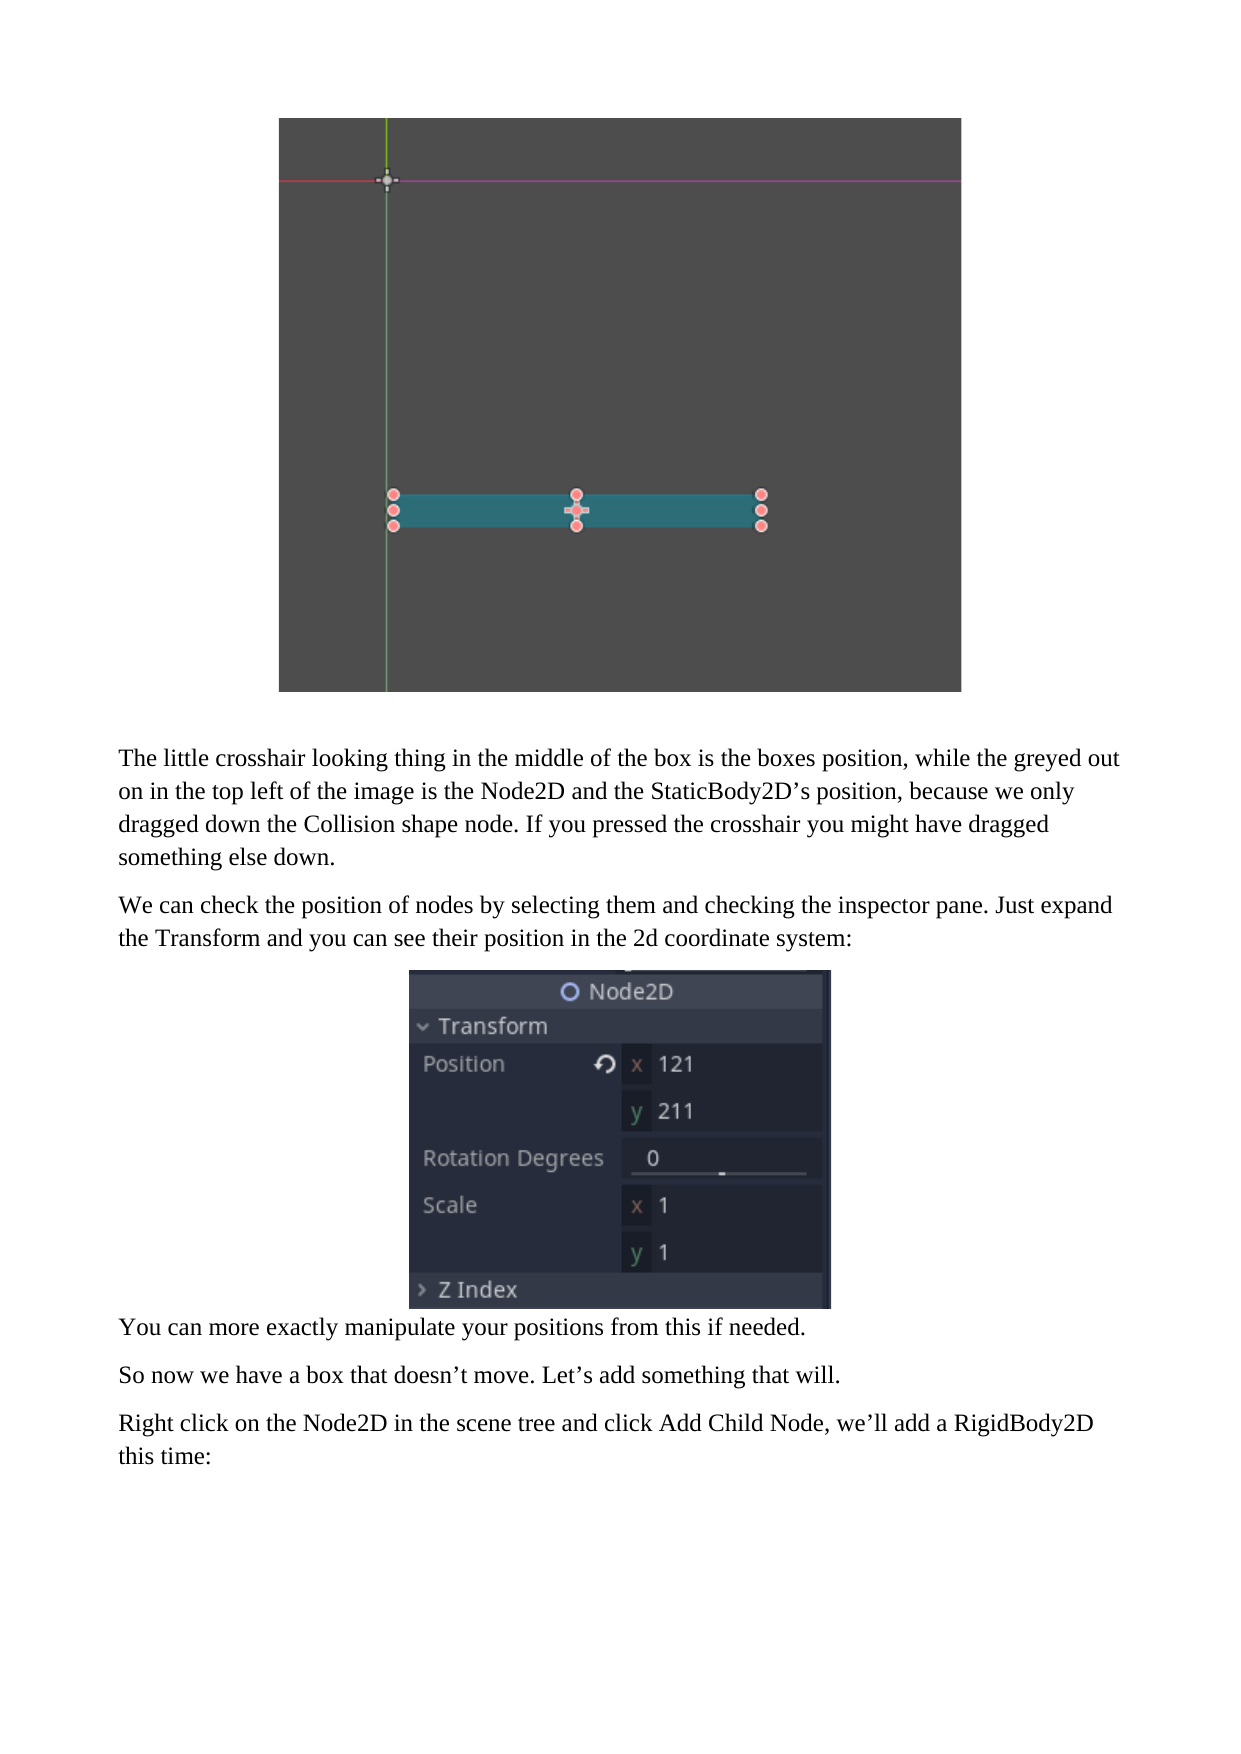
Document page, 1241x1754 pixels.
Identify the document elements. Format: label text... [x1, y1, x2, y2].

text We can check the position of nodes by selecting them and checking the inspector pane. Just expand the Transform and you can see their position in the 2d coordinate system: [118, 890, 1122, 952]
picture [278, 118, 962, 692]
text You can more exactly manipulate your positions from this if needed. [118, 1157, 1122, 1341]
picture [409, 970, 832, 1309]
text So now we have a box that doesn’t move. Let’s add something that will. [118, 1360, 1122, 1389]
text The little crosshair looking thing in the middle of the box is the boxes position, while the greyed out on in the top left of the image is the Node2D and the StaticBody2D’s position, because we only dragged down the Collision shape node. If you pressed the crosshair you might have dragged something else down. [118, 743, 1122, 871]
text Right click on the Node2D in the scene tree and click Add Child Node, we’ll add a RigidBody2D this time: [118, 1408, 1122, 1469]
